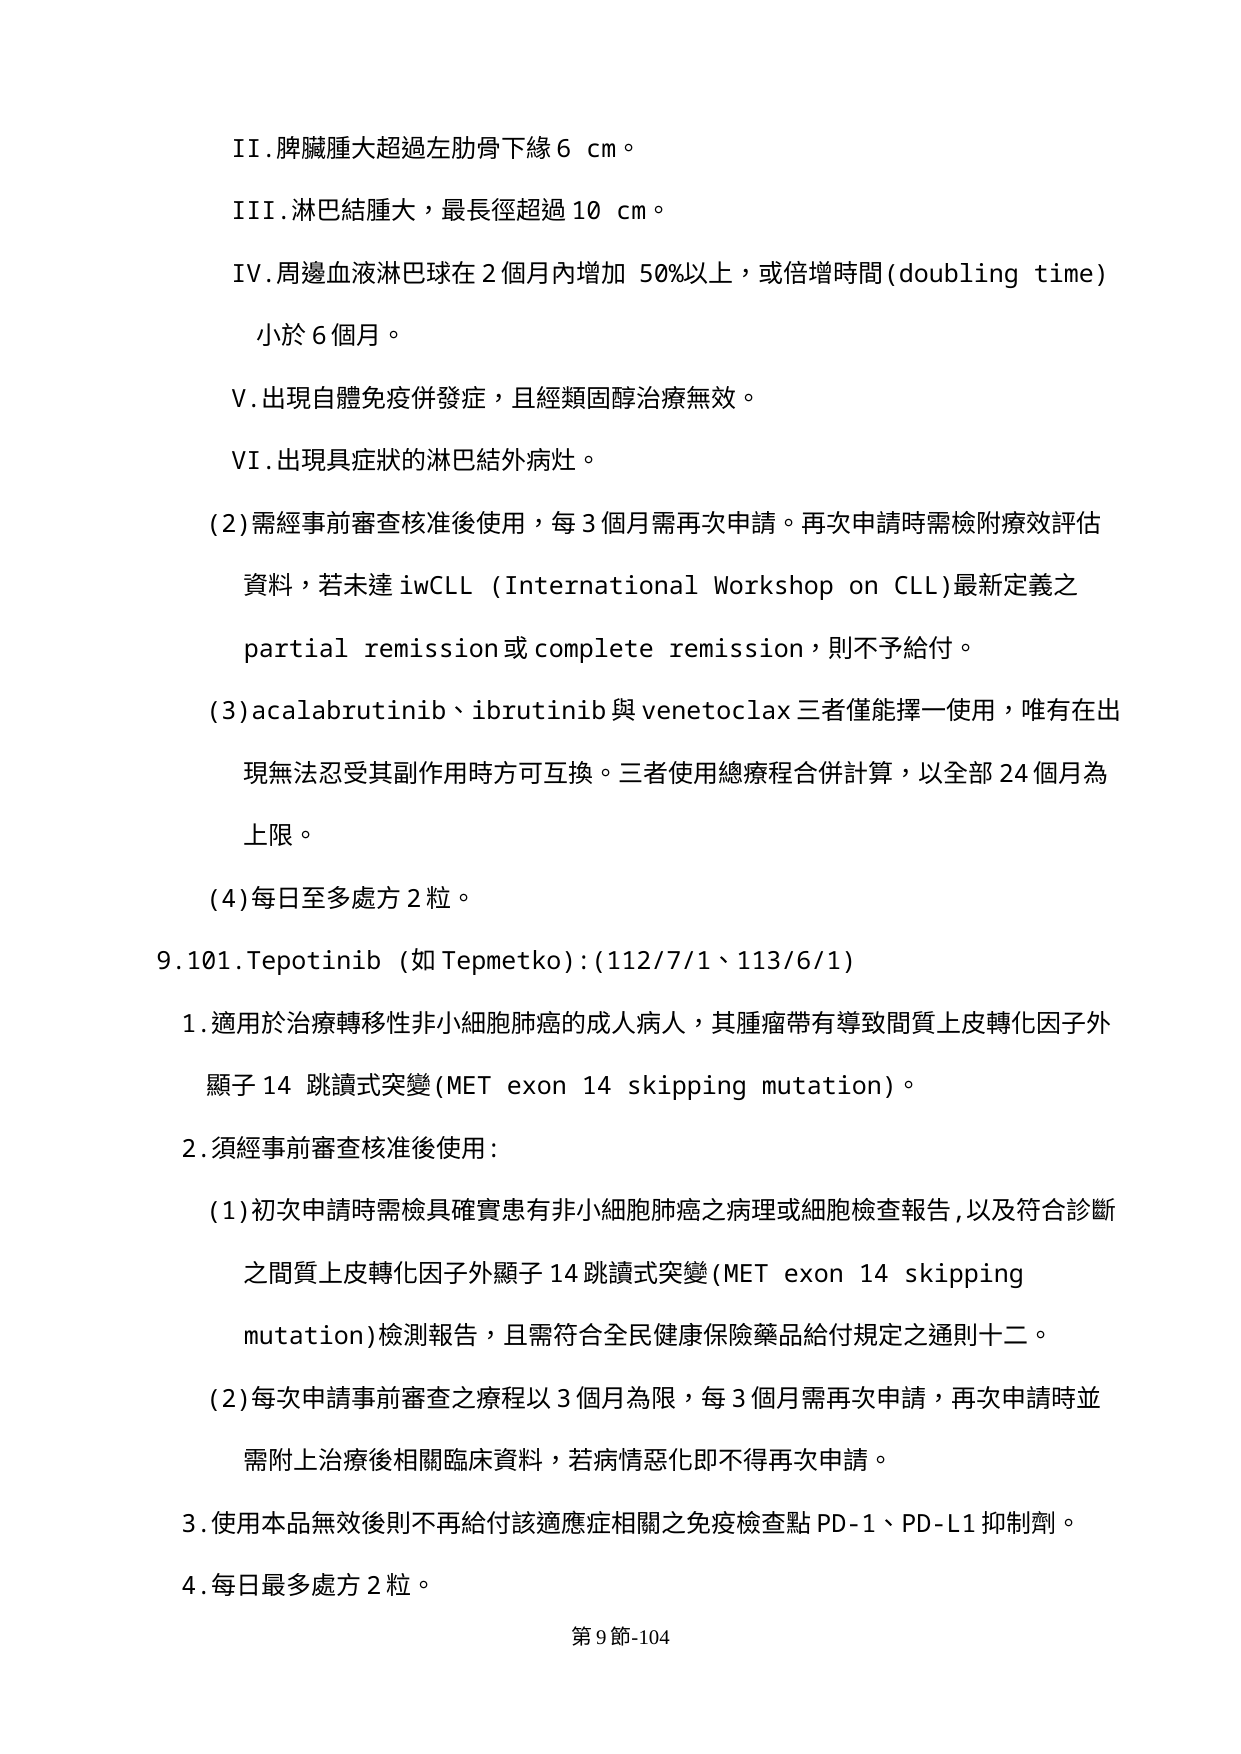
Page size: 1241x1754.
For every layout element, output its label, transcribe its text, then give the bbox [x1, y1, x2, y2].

text (4)每日至多處方2粒。 [206, 854, 1122, 917]
text (2)需經事前審查核准後使用，每3個月需再次申請。再次申請時需檢附療效評估資料，若未達iwCLL (International Workshop on CLL)最新定義之partial remission或complete remission，則不予給付。 [206, 479, 1122, 667]
text 1.適用於治療轉移性非小細胞肺癌的成人病人，其腫瘤帶有導致間質上皮轉化因子外顯子14 跳讀式突變(MET exon 14 skipping mutation)。 [181, 979, 1122, 1104]
text III.淋巴結腫大，最長徑超過10 cm。 [231, 167, 1122, 229]
text 3.使用本品無效後則不再給付該適應症相關之免疫檢查點PD-1、PD-L1抑制劑。 [181, 1479, 1122, 1542]
text 2.須經事前審查核准後使用: [181, 1104, 1122, 1167]
text 4.每日最多處方2粒。 [181, 1542, 1122, 1604]
text IV.周邊血液淋巴球在2個月內增加 50%以上，或倍增時間(doubling time)小於6個月。 [231, 229, 1122, 354]
text VI.出現具症狀的淋巴結外病灶。 [231, 417, 1122, 479]
text II.脾臟腫大超過左肋骨下緣6 cm。 [231, 104, 1122, 167]
text (3)acalabrutinib、ibrutinib與venetoclax三者僅能擇一使用，唯有在出現無法忍受其副作用時方可互換。三者使用總療程合併計算，以全部24個月為上限。 [206, 667, 1122, 854]
text 9.101.Tepotinib (如Tepmetko):(112/7/1、113/6/1) [156, 917, 1122, 979]
text (2)每次申請事前審查之療程以3個月為限，每3個月需再次申請，再次申請時並需附上治療後相關臨床資料，若病情惡化即不得再次申請。 [206, 1354, 1122, 1479]
text (1)初次申請時需檢具確實患有非小細胞肺癌之病理或細胞檢查報告,以及符合診斷之間質上皮轉化因子外顯子14跳讀式突變(MET exon 14 skipping mutation)檢測報告，且需符合全民健康保險藥品給付規定之通則十二。 [206, 1167, 1122, 1354]
text V.出現自體免疫併發症，且經類固醇治療無效。 [231, 354, 1122, 417]
